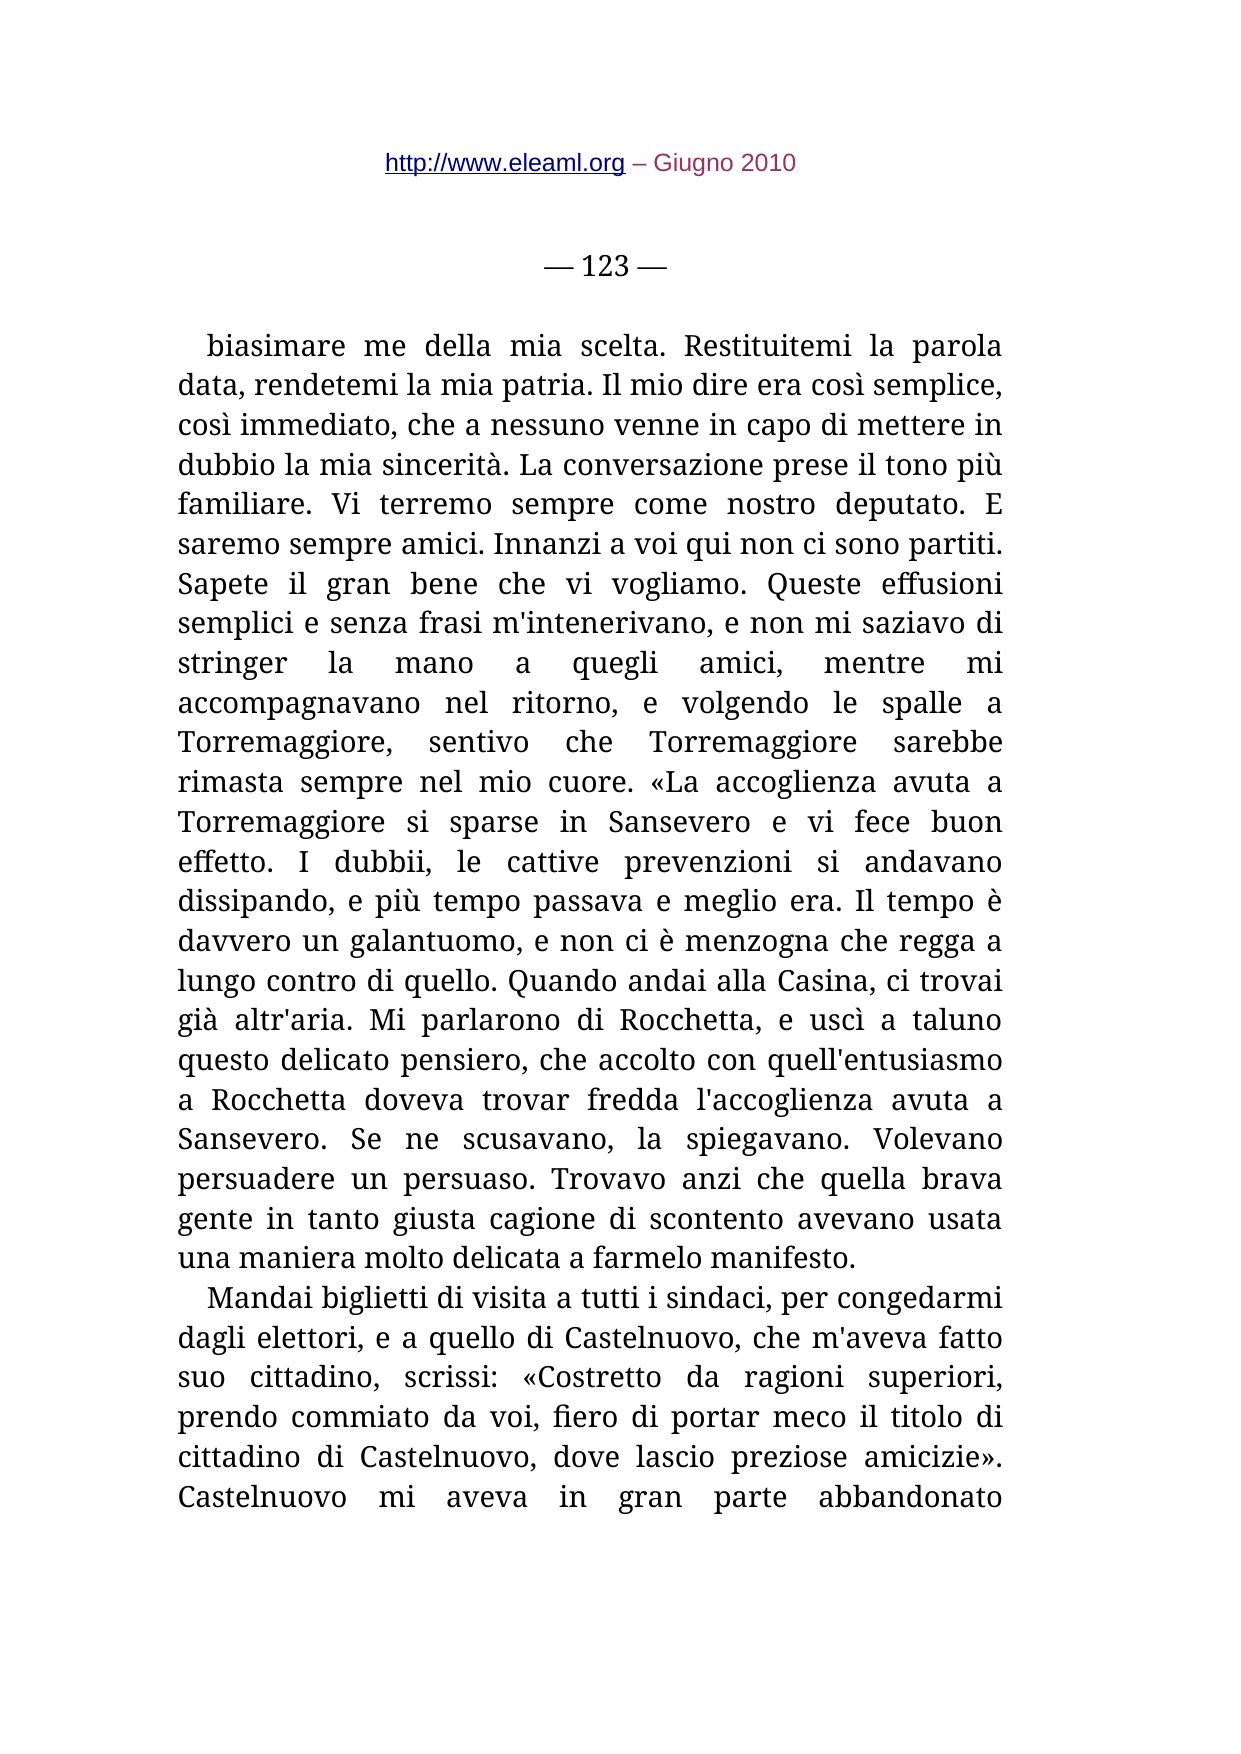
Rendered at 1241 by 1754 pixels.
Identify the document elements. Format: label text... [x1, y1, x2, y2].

text — 123 — [177, 246, 1004, 285]
text biasimare me della mia scelta. Restituitemi la parola data, rendetemi la mia patria. Il mio dire era così semplice, così immediato, che a nessuno venne in capo di mettere in dubbio la mia sincerità. La conversazione prese il tono più familiare. Vi terremo sempre come nostro deputato. E saremo sempre amici. Innanzi a voi qui non ci sono partiti. Sapete il gran bene che vi vogliamo. Queste effusioni semplici e senza frasi m'intenerivano, e non mi saziavo di stringer la mano a quegli amici, mentre mi accompagnavano nel ritorno, e volgendo le spalle a Torremaggiore, sentivo che Torremaggiore sarebbe rimasta sempre nel mio cuore. «La accoglienza avuta a Torremaggiore si sparse in Sansevero e vi fece buon effetto. I dubbii, le cattive prevenzioni si andavano dissipando, e più tempo passava e meglio era. Il tempo è davvero un galantuomo, e non ci è menzogna che regga a lungo contro di quello. Quando andai alla Casina, ci trovai già altr'aria. Mi parlarono di Rocchetta, e uscì a taluno questo delicato pensiero, che accolto con quell'entusiasmo a Rocchetta doveva trovar fredda l'accoglienza avuta a Sansevero. Se ne scusavano, la spiegavano. Volevano persuadere un persuaso. Trovavo anzi che quella brava gente in tanto giusta cagione di scontento avevano usata una maniera molto delicata a farmelo manifesto. [177, 325, 1004, 1277]
text Mandai biglietti di visita a tutti i sindaci, per congedarmi dagli elettori, e a quello di Castelnuovo, che m'aveva fatto suo cittadino, scrissi: «Costretto da ragioni superiori, prendo commiato da voi, fiero di portar meco il titolo di cittadino di Castelnuovo, dove lascio preziose amicizie». Castelnuovo mi aveva in gran parte abbandonato [177, 1277, 1004, 1516]
